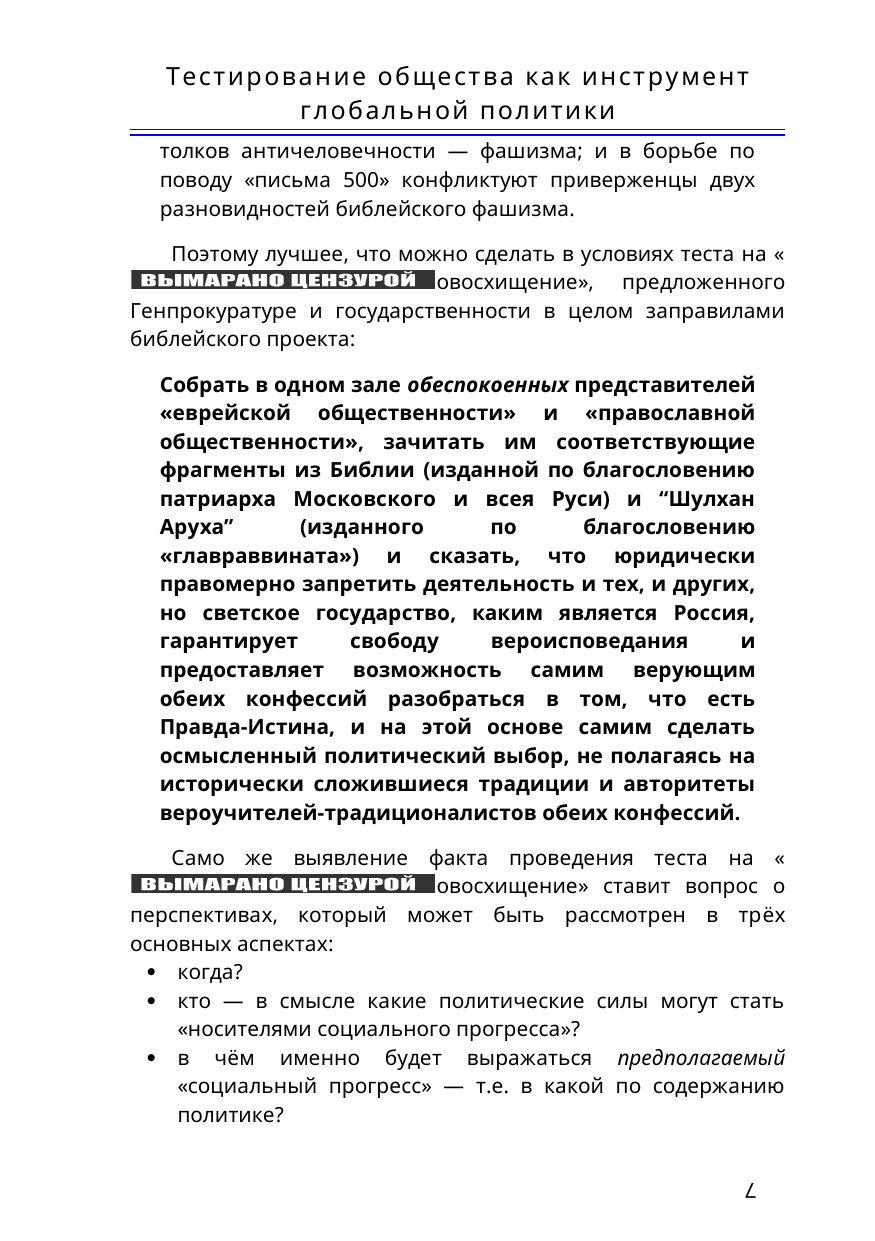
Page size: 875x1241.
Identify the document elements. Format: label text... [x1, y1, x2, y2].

text Поэтому лучшее, что можно сделать в условиях теста на «овосхищение», предложенного Генпрокуратуре и государственности в целом заправилами библейского проекта: [130, 239, 785, 353]
text Само же выявление факта проведения теста на «овосхищение» ставит вопрос о перспективах, который может быть рассмотрен в трёх основных аспектах: [130, 843, 785, 957]
text толков античеловечности — фашизма; и в борьбе по поводу «письма 500» конфликтуют приверженцы двух разновидностей библейского фашизма. [159, 136, 756, 222]
picture [131, 874, 435, 893]
list когда? [148, 957, 785, 986]
picture [131, 270, 435, 289]
list кто — в смысле какие политические силы могут стать «носителями социального прогресса»? [148, 986, 785, 1043]
list в чём именно будет выражаться предполагаемый «социальный прогресс» — т.е. в какой по содержанию политике? [148, 1043, 785, 1128]
text Собрать в одном зале обеспокоенных представителей «еврейской общественности» и «православной общественности», зачитать им соответствующие фрагменты из Библии (изданной по благословению патриарха Московского и всея Руси) и “Шулхан Аруха” (изданного по благословению «главраввината») и сказать, что юридически правомерно запретить деятельность и тех, и других, но светское государство, каким является Россия, гарантирует свободу вероисповедания и предоставляет возможность самим верующим обеих конфессий разобраться в том, что есть Правда-Истина, и на этой основе самим сделать осмысленный политический выбор, не полагаясь на исторически сложившиеся традиции и авторитеты вероучителей-традиционалистов обеих конфессий. [159, 369, 756, 826]
